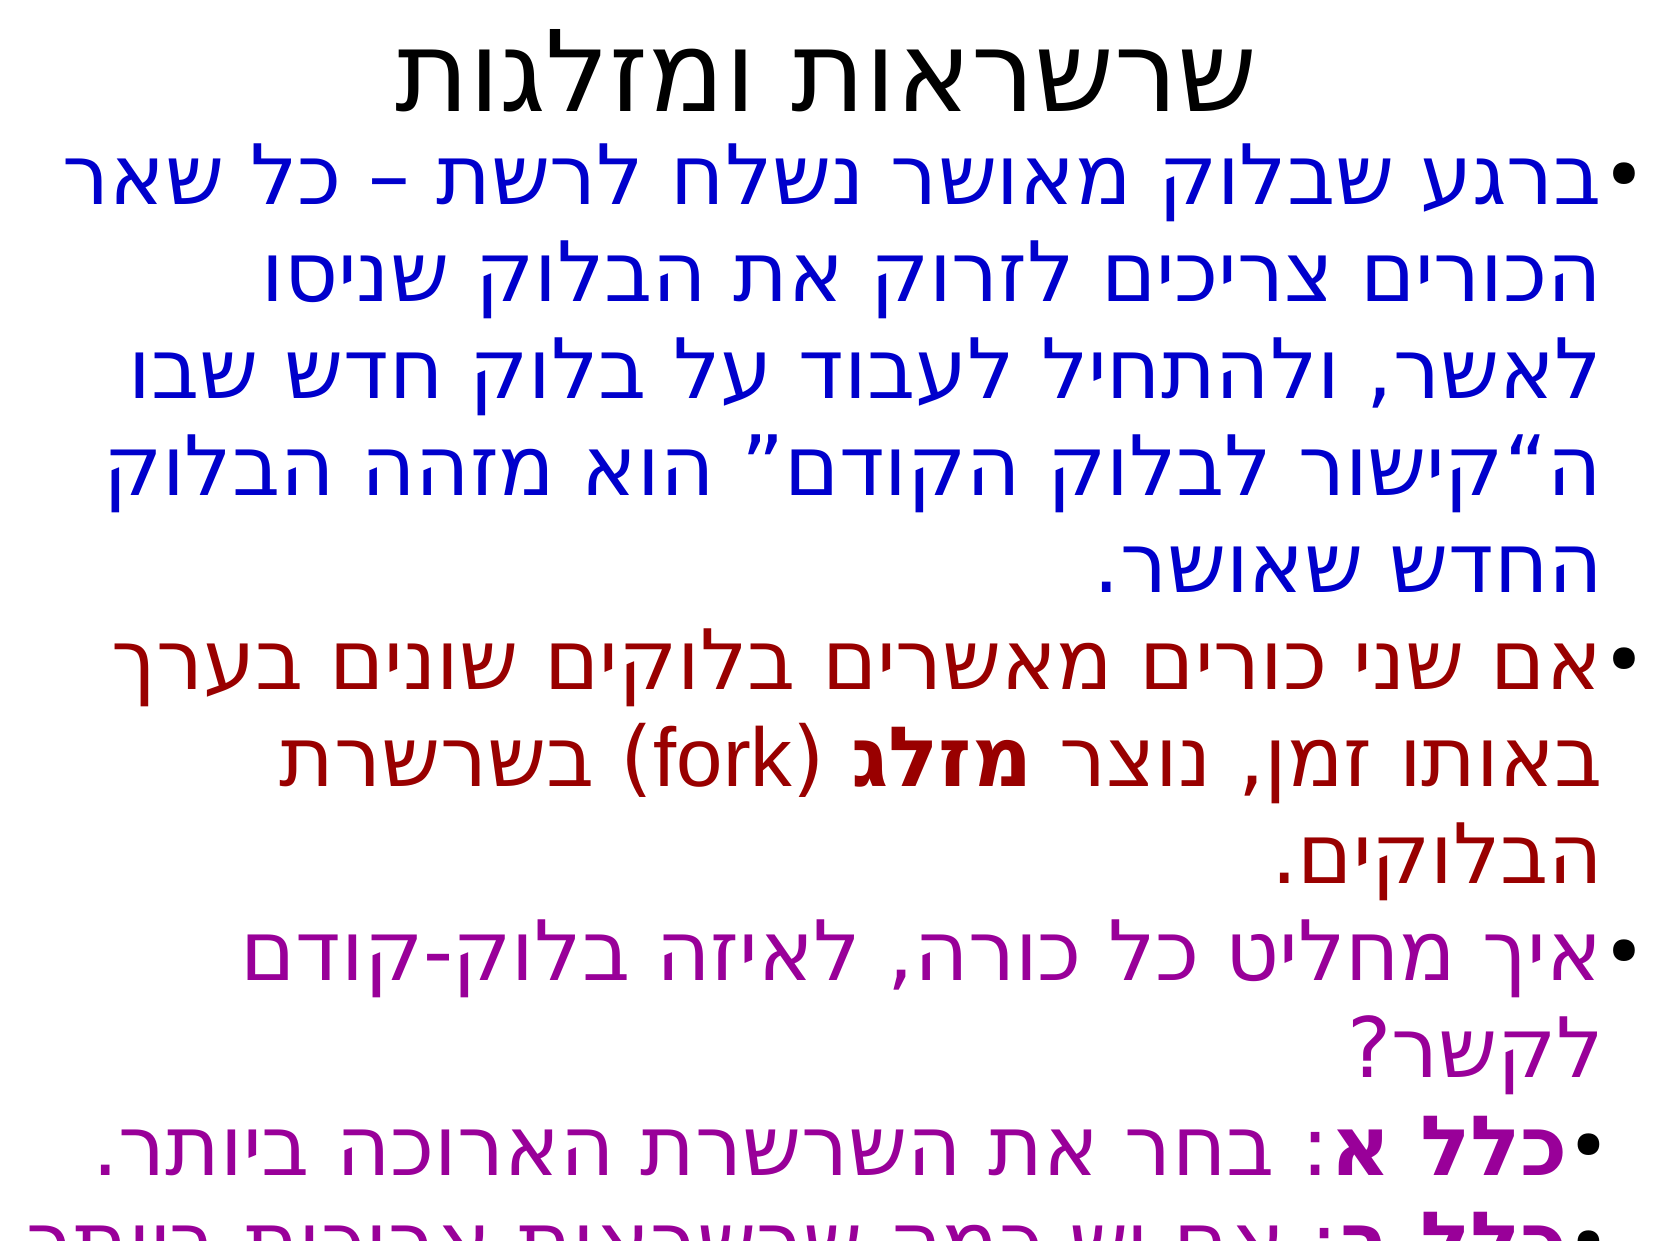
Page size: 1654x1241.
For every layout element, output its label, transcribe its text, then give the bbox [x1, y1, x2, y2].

text_box שרשראות ומזלגות [0, 0, 1654, 120]
text_box ברגע שבלוק מאושר נשלח לרשת – כל שאר הכורים צריכים לזרוק את הבלוק שניסו לאשר, ולהתחיל לעבוד על בלוק חדש שבו ה“קישור לבלוק הקודם” הוא מזהה הבלוק החדש שאושר. אם שני כורים מאשרים בלוקים שונים בערך באותו זמן, נוצר מזלג (fork) בשרשרת הבלוקים. איך מחליט כל כורה, לאיזה בלוק-קודם לקשר? כלל א: בחר את השרשרת הארוכה ביותר. כלל ב: אם יש כמה שרשראות ארוכות ביותר – קשר לבלוק ששמעת עליו מוקדם ביותר. בלוק שנמצא מחוץ לשרשרת הארוכה ביותר נקרא “יתום” (orphaned); העסקאות בו לא מאושרות. [0, 120, 1654, 1241]
